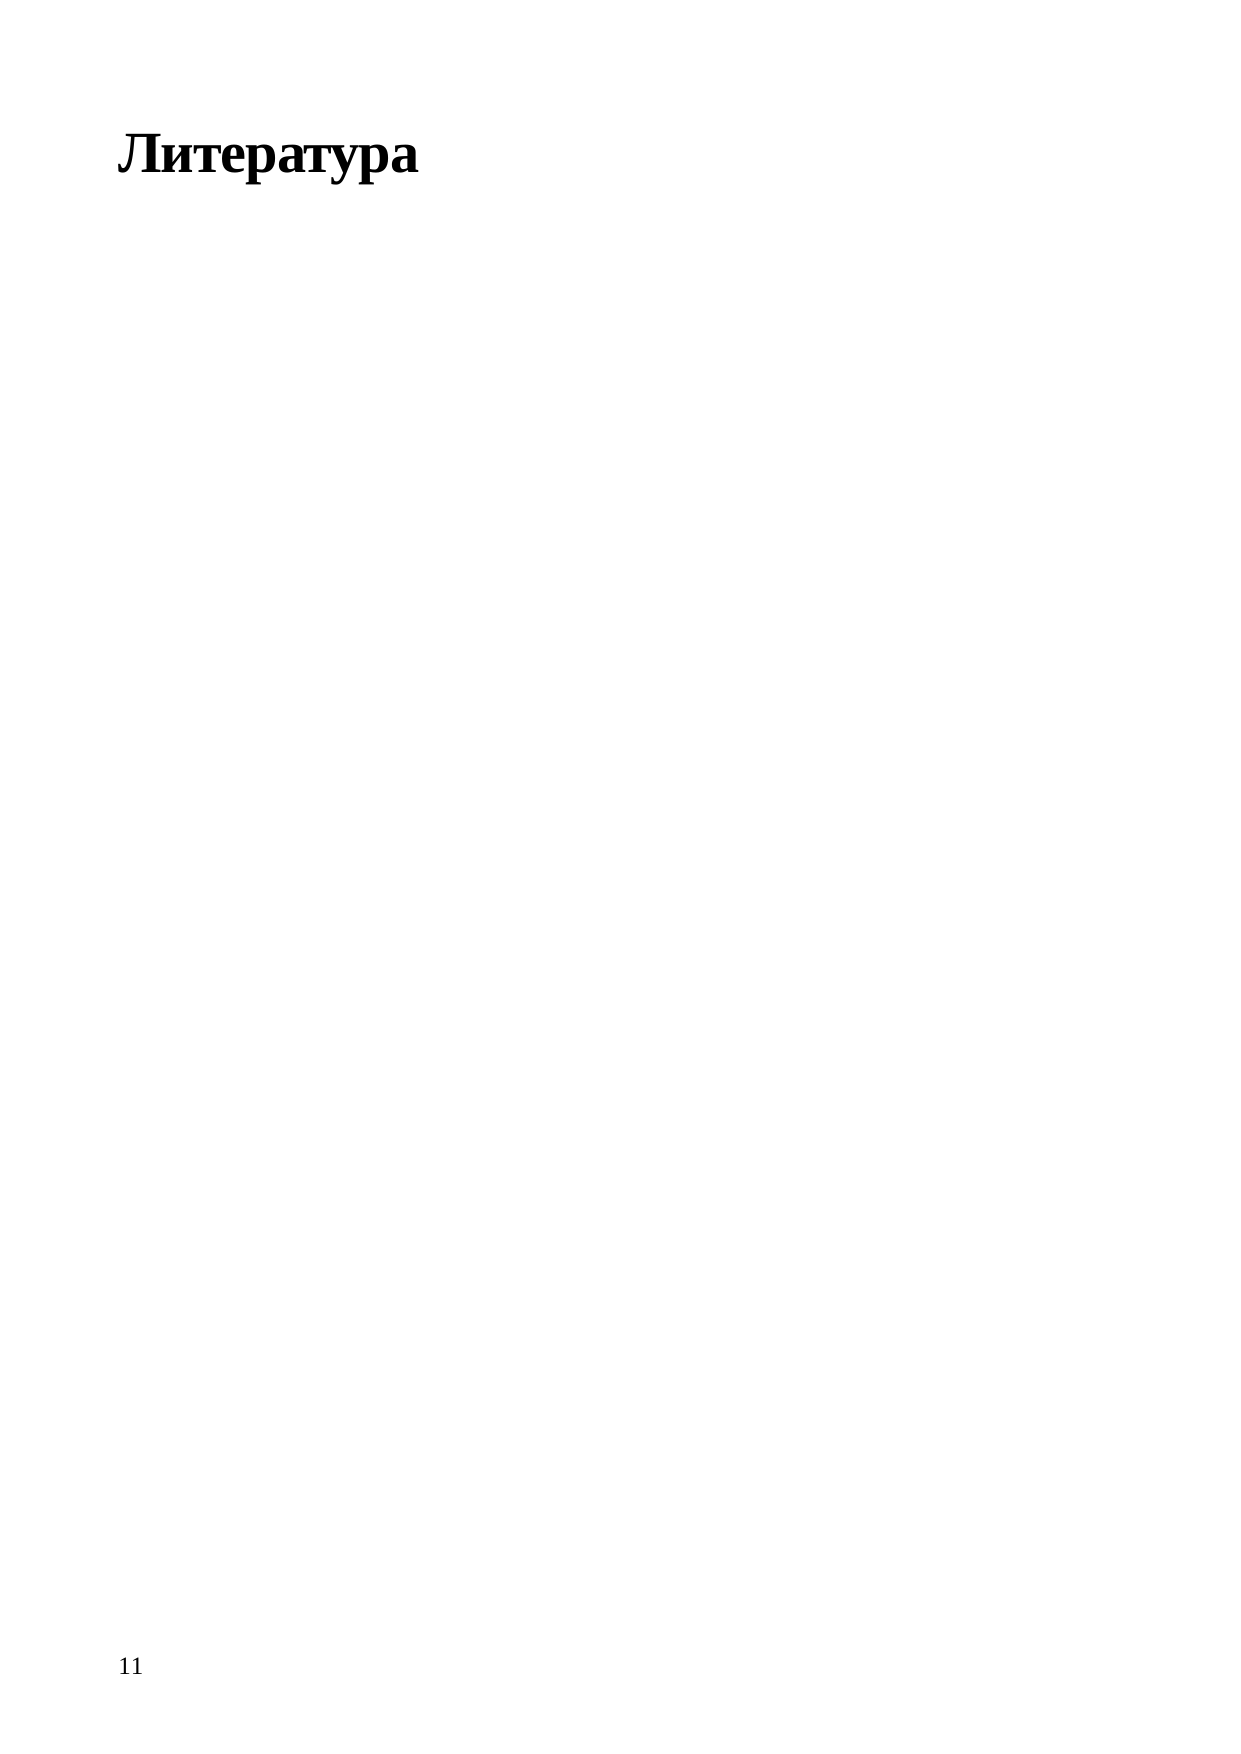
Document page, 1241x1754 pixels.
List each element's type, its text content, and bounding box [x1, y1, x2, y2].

title Литература [118, 118, 1122, 185]
